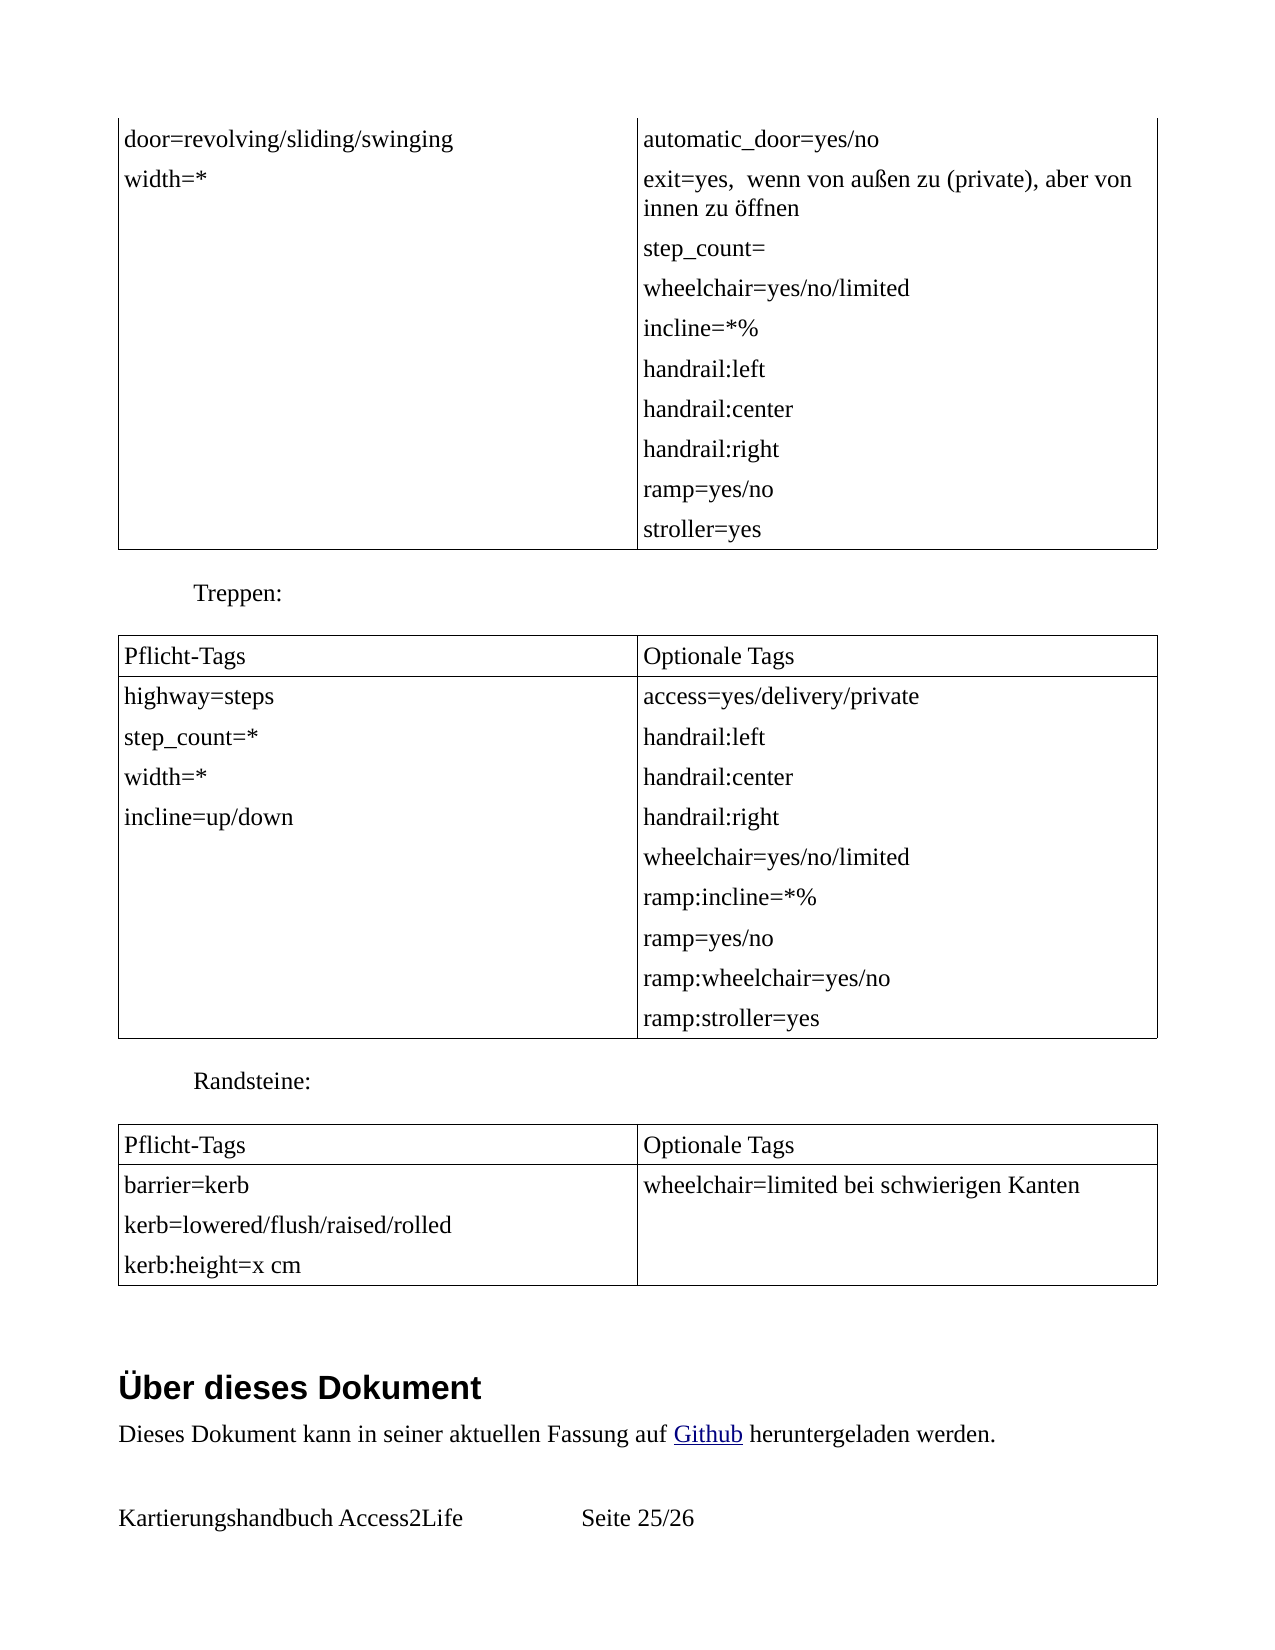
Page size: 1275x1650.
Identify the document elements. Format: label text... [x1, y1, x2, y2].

table_cell width=* [119, 756, 637, 796]
table_cell [119, 917, 637, 957]
table_cell [638, 1205, 1157, 1245]
table_cell exit=yes, wenn von außen zu (private), aber von innen zu öffnen [638, 158, 1157, 227]
table_cell step_count=* [119, 716, 637, 756]
table_header Pflicht-Tags [119, 1125, 637, 1164]
table_cell [119, 469, 637, 509]
table_cell [119, 348, 637, 388]
subtitle Über dieses Dokument [118, 1368, 1157, 1406]
table_cell stroller=yes [638, 509, 1157, 549]
table_cell ramp:incline=*% [638, 877, 1157, 917]
table_cell [119, 877, 637, 917]
table_cell barrier=kerb [119, 1165, 637, 1204]
table_cell door=revolving/sliding/swinging [119, 118, 637, 158]
table_cell handrail:left [638, 348, 1157, 388]
table_cell [119, 957, 637, 997]
text Randsteine: [118, 1066, 1157, 1095]
table_cell wheelchair=yes/no/limited [638, 268, 1157, 308]
table_cell step_count= [638, 227, 1157, 267]
table_cell incline=up/down [119, 796, 637, 837]
table_cell [119, 227, 637, 267]
table_cell ramp=yes/no [638, 917, 1157, 957]
table_cell handrail:center [638, 388, 1157, 428]
table_cell wheelchair=yes/no/limited [638, 837, 1157, 877]
table_cell [119, 998, 637, 1038]
table_cell [119, 428, 637, 468]
table_header Optionale Tags [638, 636, 1157, 676]
table_cell handrail:center [638, 756, 1157, 796]
table_header Pflicht-Tags [119, 636, 637, 676]
table_cell [119, 509, 637, 549]
table_cell kerb:height=x cm [119, 1245, 637, 1285]
table_cell width=* [119, 158, 637, 227]
table_cell [638, 1245, 1157, 1285]
table_cell highway=steps [119, 677, 637, 716]
table_cell handrail:right [638, 428, 1157, 468]
table_cell incline=*% [638, 308, 1157, 348]
table_cell handrail:right [638, 796, 1157, 837]
table_cell handrail:left [638, 716, 1157, 756]
table_cell ramp:stroller=yes [638, 998, 1157, 1038]
table_cell ramp:wheelchair=yes/no [638, 957, 1157, 997]
table_cell kerb=lowered/flush/raised/rolled [119, 1205, 637, 1245]
table_cell automatic_door=yes/no [638, 118, 1157, 158]
table_cell access=yes/delivery/private [638, 677, 1157, 716]
table_cell [119, 837, 637, 877]
table_cell [119, 388, 637, 428]
table_cell [119, 268, 637, 308]
table_header Optionale Tags [638, 1125, 1157, 1164]
table_cell [119, 308, 637, 348]
text Treppen: [118, 578, 1157, 607]
table_cell ramp=yes/no [638, 469, 1157, 509]
table_cell wheelchair=limited bei schwierigen Kanten [638, 1165, 1157, 1204]
text Dieses Dokument kann in seiner aktuellen Fassung auf Github heruntergeladen werden. [118, 1419, 1157, 1447]
